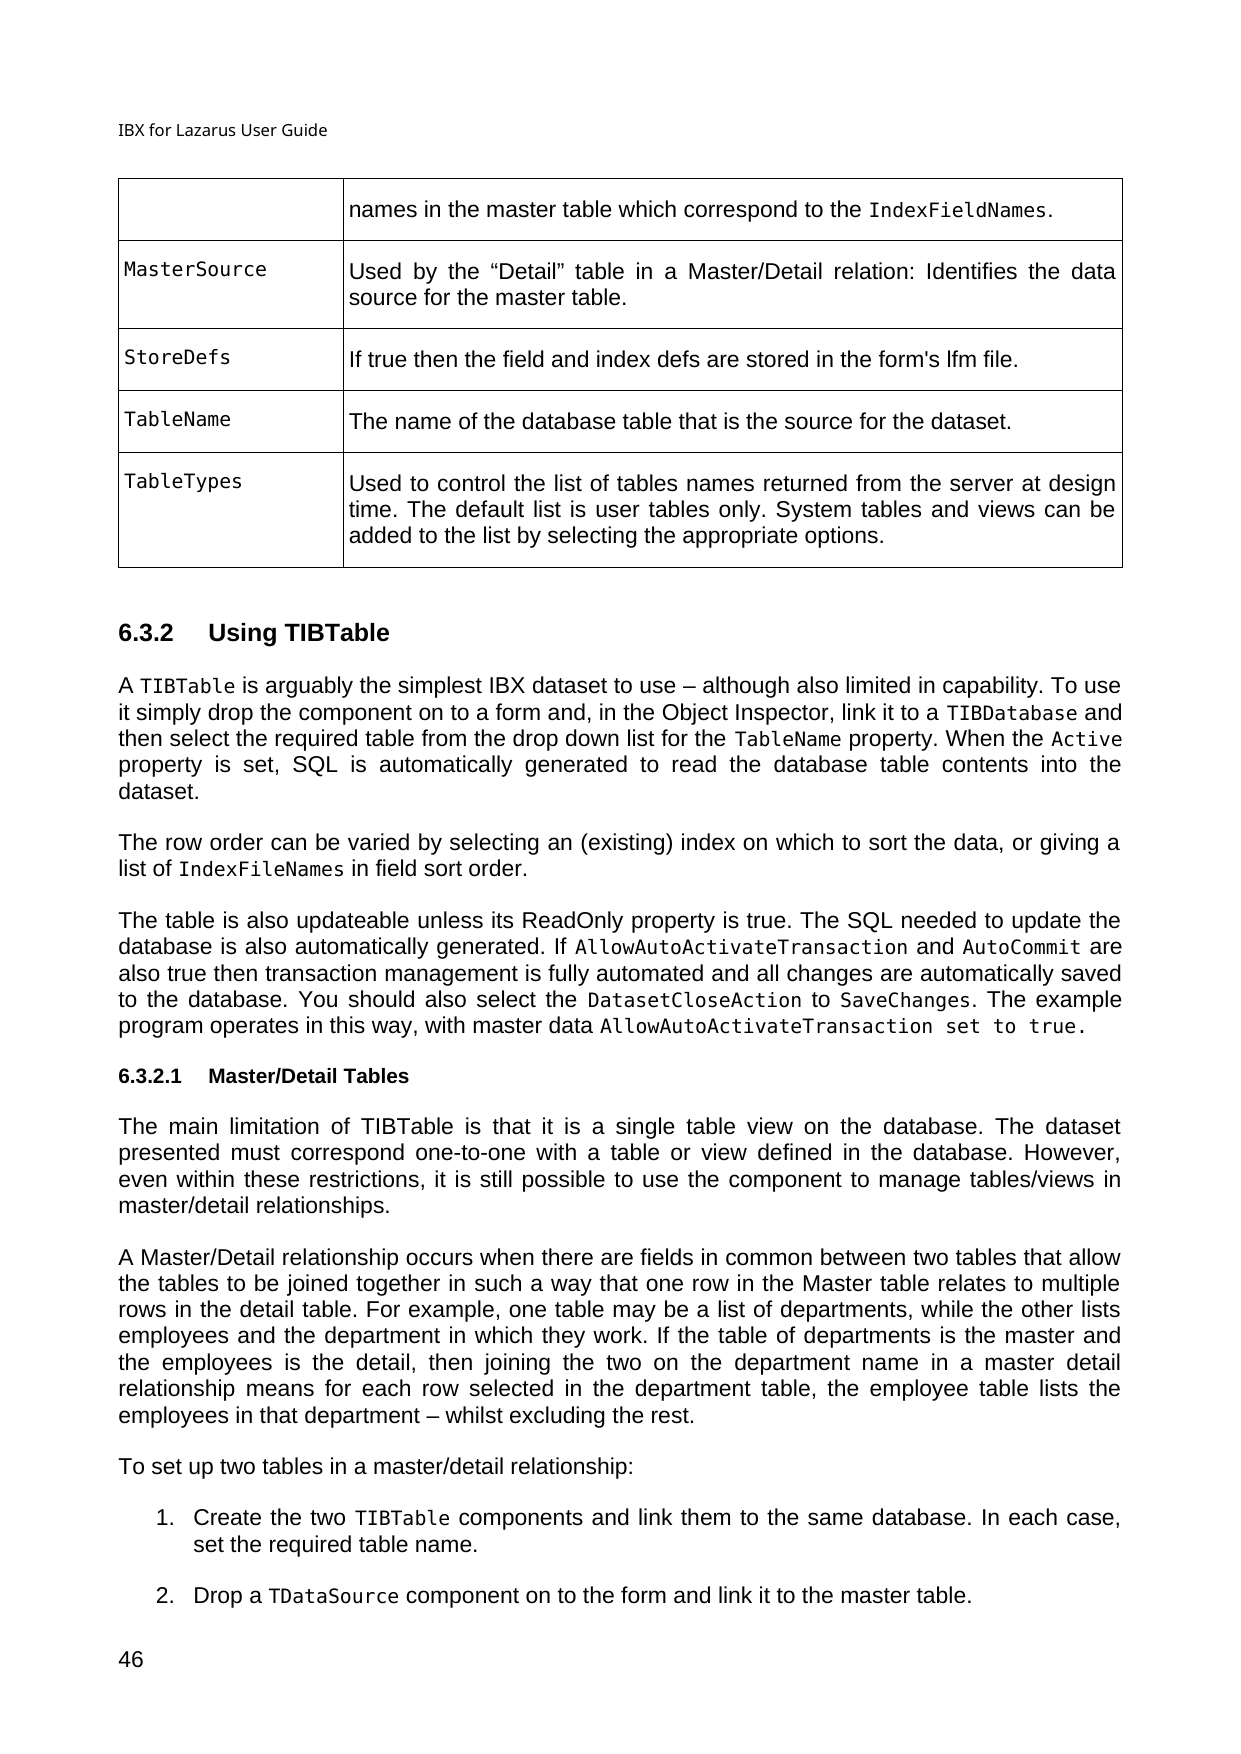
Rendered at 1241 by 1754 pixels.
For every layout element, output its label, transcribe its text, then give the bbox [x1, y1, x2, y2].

list Drop a TDataSource component on to the form and link it to the master table. [156, 1582, 1122, 1608]
table_cell If true then the field and index defs are stored in the form's lfm file. [344, 329, 1122, 390]
subtitle Using TIBTable [118, 618, 1122, 647]
table_cell TableName [119, 391, 343, 452]
list Create the two TIBTable components and link them to the same database. In each case, set the required table name. [156, 1504, 1122, 1557]
text To set up two tables in a master/detail relationship: [118, 1453, 1122, 1479]
subtitle Master/Detail Tables [118, 1063, 1122, 1087]
table_cell StoreDefs [119, 329, 343, 390]
table_cell [119, 179, 343, 240]
text The table is also updateable unless its ReadOnly property is true. The SQL needed to update the database is also automatically generated. If AllowAutoActivateTransaction and AutoCommit are also true then transaction management is fully automated and all changes are automatically saved to the database. You should also select the DatasetCloseAction to SaveChanges. The example program operates in this way, with master data AllowAutoActivateTransaction set to true. [118, 907, 1122, 1038]
text A TIBTable is arguably the simplest IBX dataset to use – although also limited in capability. To use it simply drop the component on to a form and, in the Object Inspector, link it to a TIBDatabase and then select the required table from the drop down list for the TableName property. When the Active property is set, SQL is automatically generated to read the database table contents into the dataset. [118, 672, 1122, 804]
table_cell names in the master table which correspond to the IndexFieldNames. [344, 179, 1122, 240]
table_cell Used to control the list of tables names returned from the server at design time. The default list is user tables only. System tables and views can be added to the list by selecting the appropriate options. [344, 453, 1122, 567]
text The row order can be varied by selecting an (existing) index on which to sort the data, or giving a list of IndexFileNames in field sort order. [118, 829, 1122, 882]
table_cell MasterSource [119, 241, 343, 328]
text A Master/Detail relationship occurs when there are fields in common between two tables that allow the tables to be joined together in such a way that one row in the Master table relates to multiple rows in the detail table. For example, one table may be a list of departments, while the other lists employees and the department in which they work. If the table of departments is the master and the employees is the detail, then joining the two on the department name in a master detail relationship means for each row selected in the department table, the employee table lists the employees in that department – whilst excluding the rest. [118, 1243, 1122, 1428]
table_cell Used by the “Detail” table in a Master/Detail relation: Identifies the data source for the master table. [344, 241, 1122, 328]
table_cell TableTypes [119, 453, 343, 567]
table_cell The name of the database table that is the source for the dataset. [344, 391, 1122, 452]
text The main limitation of TIBTable is that it is a single table view on the database. The dataset presented must correspond one-to-one with a table or view defined in the database. However, even within these restrictions, it is still possible to use the component to manage tables/views in master/detail relationships. [118, 1113, 1122, 1218]
